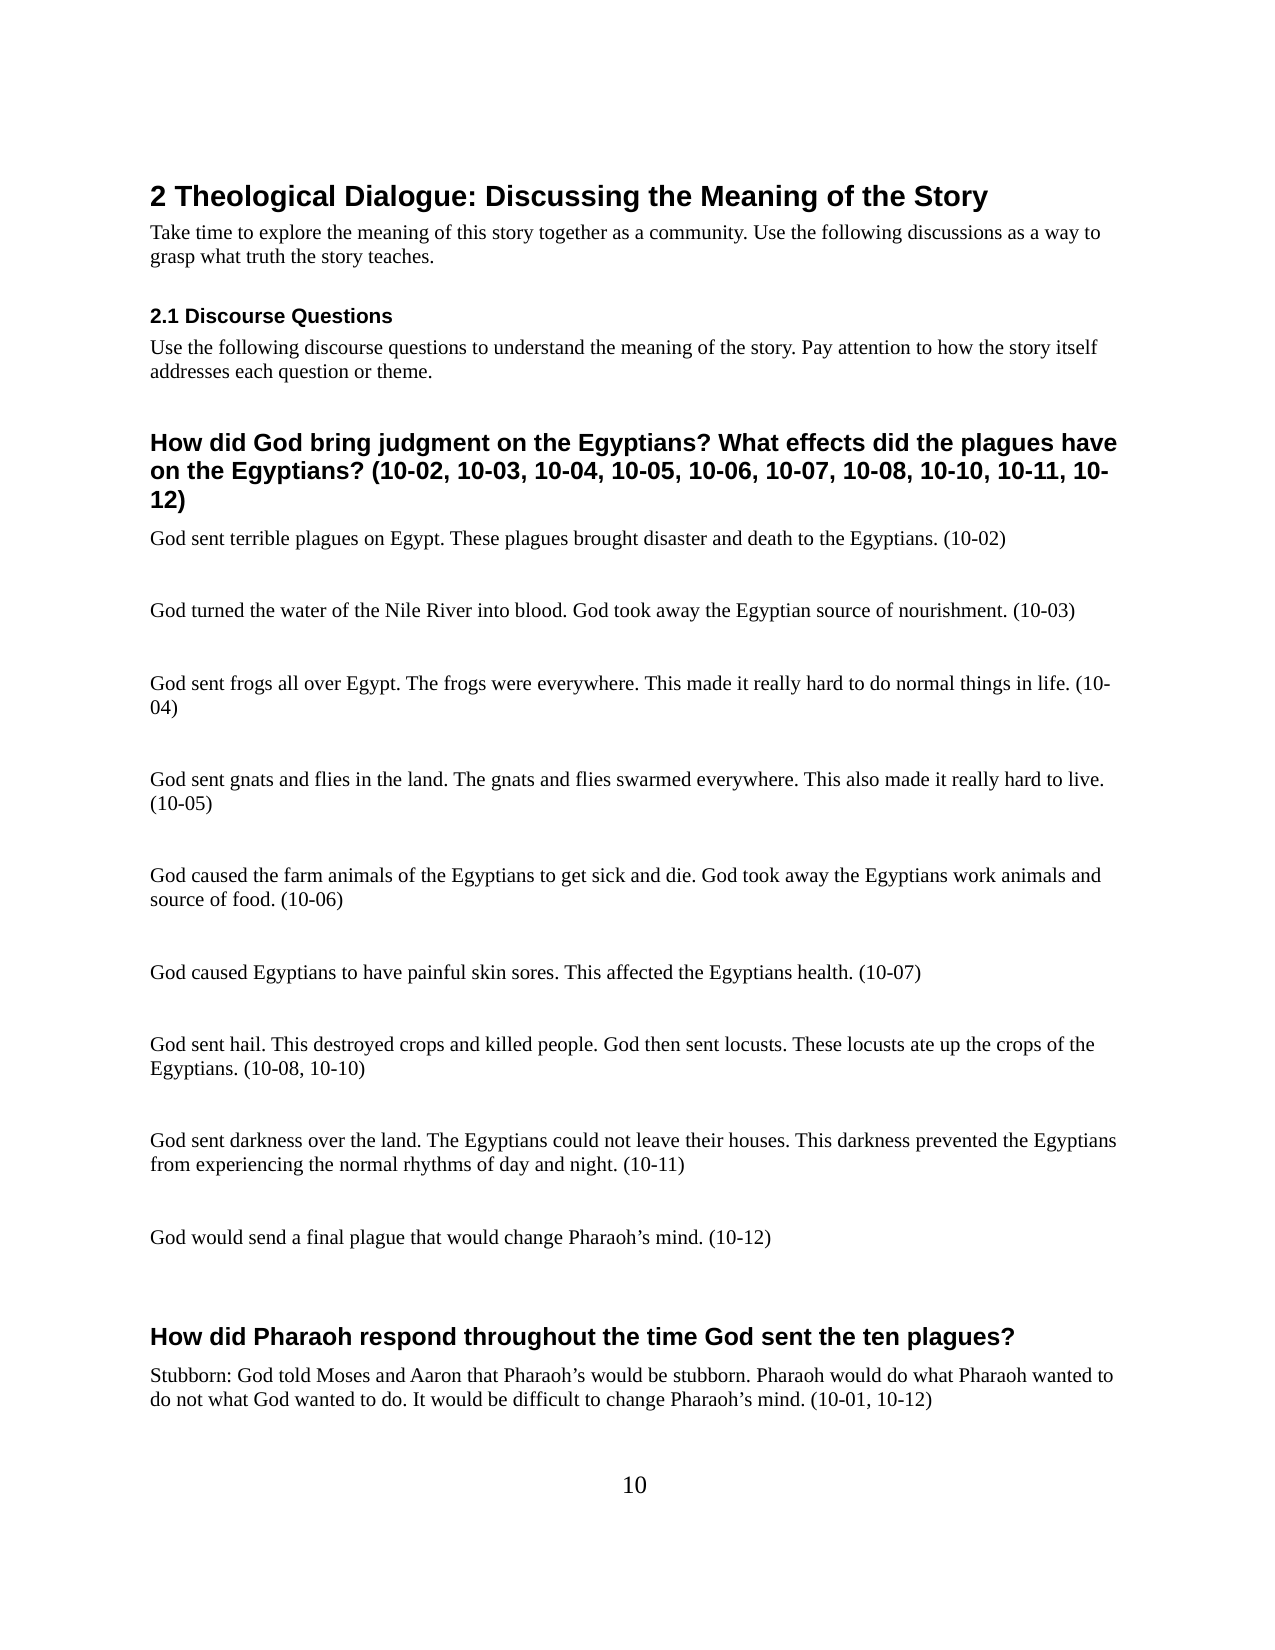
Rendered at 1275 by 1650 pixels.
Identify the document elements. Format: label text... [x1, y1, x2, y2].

text God would send a final plague that would change Pharaoh’s mind. (10-12) [150, 1225, 1125, 1249]
text God turned the water of the Nile River into blood. God took away the Egyptian source of nourishment. (10-03) [150, 598, 1125, 622]
text God sent frogs all over Egypt. The frogs were everywhere. This made it really hard to do normal things in life. (10-04) [150, 671, 1125, 719]
text Stubborn: God told Moses and Aaron that Pharaoh’s would be stubborn. Pharaoh would do what Pharaoh wanted to do not what God wanted to do. It would be difficult to change Pharaoh’s mind. (10-01, 10-12) [150, 1363, 1125, 1411]
text Take time to explore the meaning of this story together as a community. Use the following discussions as a way to grasp what truth the story teaches. [150, 220, 1125, 268]
text God sent terrible plagues on Egypt. These plagues brought disaster and death to the Egyptians. (10-02) [150, 526, 1125, 550]
subtitle 2.1 Discourse Questions [150, 304, 1125, 328]
text God sent gnats and flies in the land. The gnats and flies swarmed everywhere. This also made it really hard to live. (10-05) [150, 767, 1125, 815]
subtitle How did God bring judgment on the Egyptians? What effects did the plagues have on the Egyptians? (10-02, 10-03, 10-04, 10-05, 10-06, 10-07, 10-08, 10-10, 10-11, 10-12) [150, 428, 1125, 513]
text Use the following discourse questions to understand the meaning of the story. Pay attention to how the story itself addresses each question or theme. [150, 335, 1125, 383]
subtitle How did Pharaoh respond throughout the time God sent the ten plagues? [150, 1322, 1125, 1351]
text God caused Egyptians to have painful skin sores. This affected the Egyptians health. (10-07) [150, 960, 1125, 984]
subtitle 2 Theological Dialogue: Discussing the Meaning of the Story [150, 179, 1125, 212]
text God sent hail. This destroyed crops and killed people. God then sent locusts. These locusts ate up the crops of the Egyptians. (10-08, 10-10) [150, 1032, 1125, 1080]
text God caused the farm animals of the Egyptians to get sick and die. God took away the Egyptians work animals and source of food. (10-06) [150, 863, 1125, 911]
text God sent darkness over the land. The Egyptians could not leave their houses. This darkness prevented the Egyptians from experiencing the normal rhythms of day and night. (10-11) [150, 1128, 1125, 1176]
